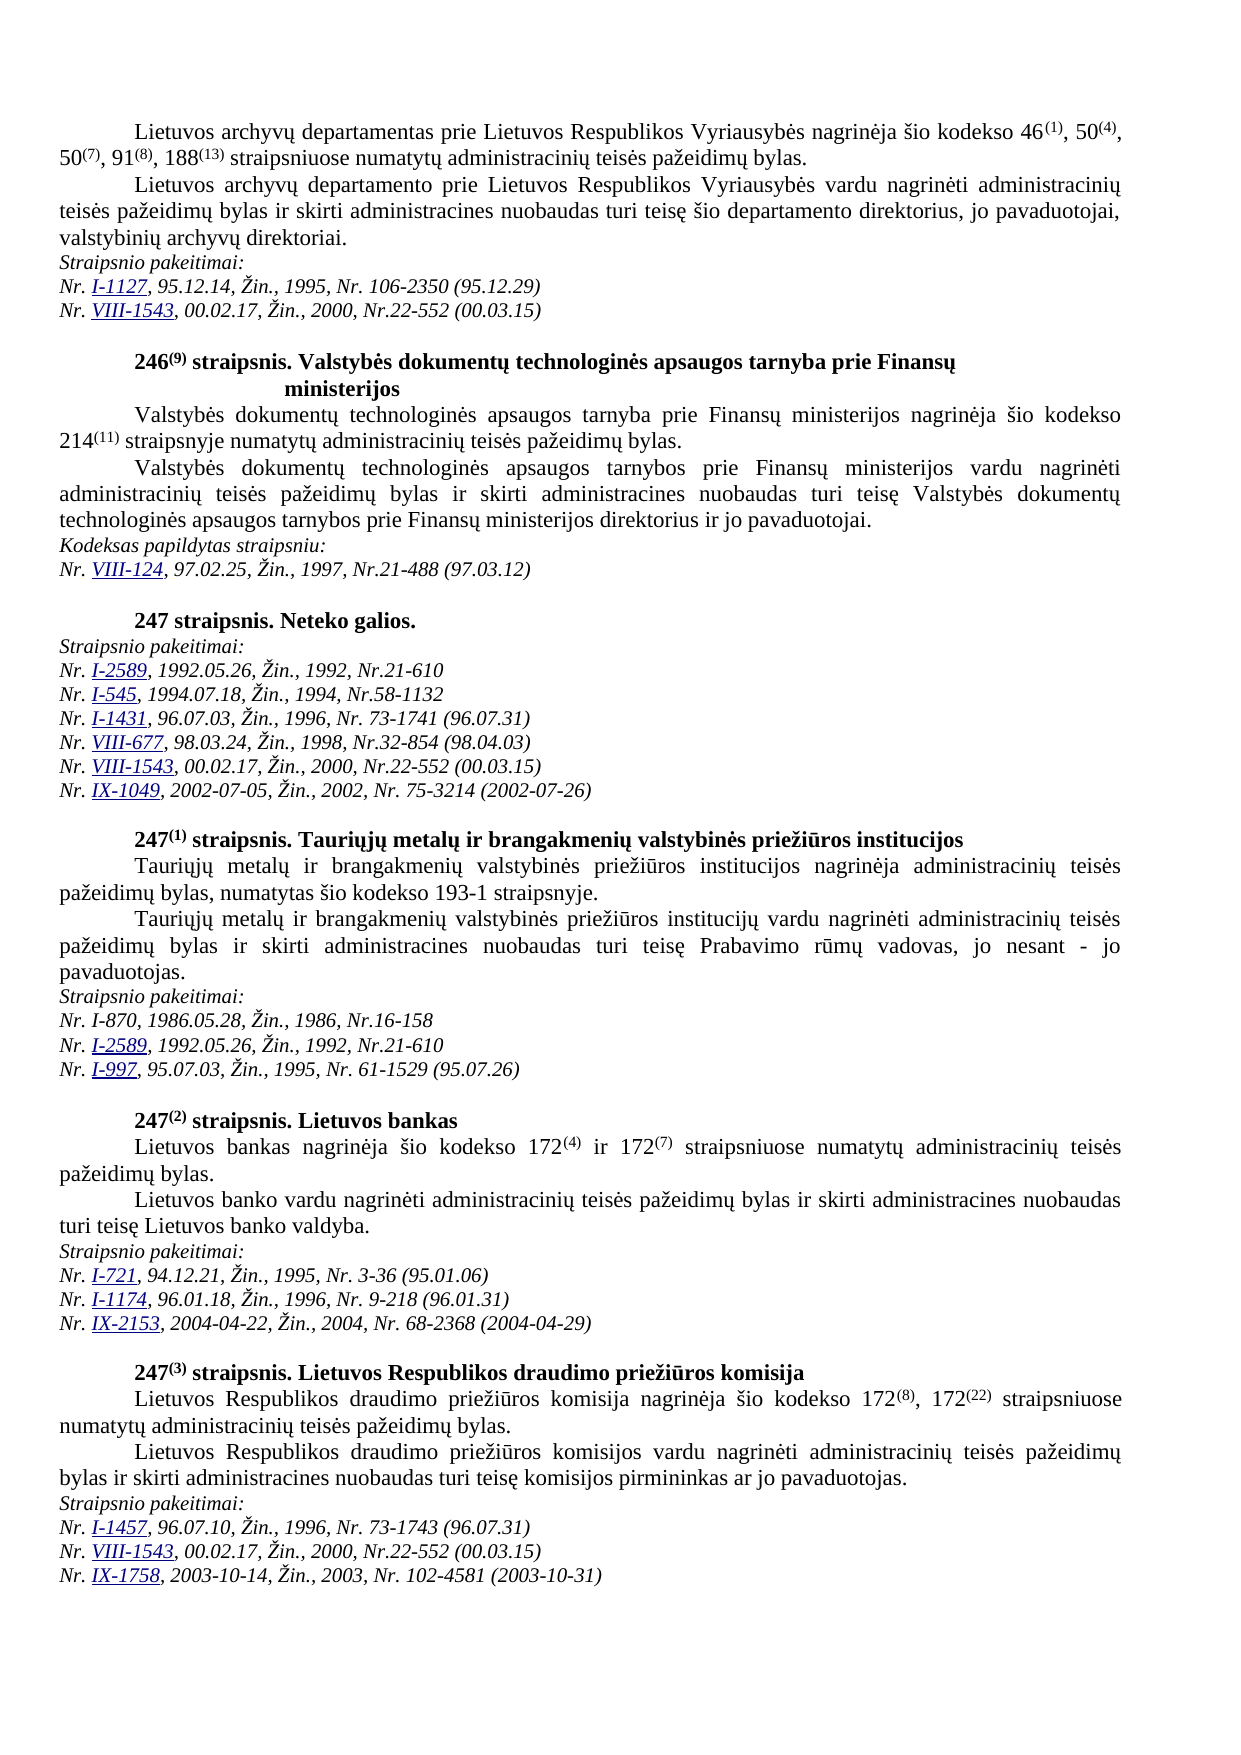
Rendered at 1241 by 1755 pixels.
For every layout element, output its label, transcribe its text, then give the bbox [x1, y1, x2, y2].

text 247(2) straipsnis. Lietuvos bankas [59, 1107, 1122, 1133]
text 246(9) straipsnis. Valstybės dokumentų technologinės apsaugos tarnyba prie Finansų [59, 348, 1122, 375]
text Nr. I-545, 1994.07.18, Žin., 1994, Nr.58-1132 [59, 682, 1122, 706]
text Nr. I-2589, 1992.05.26, Žin., 1992, Nr.21-610 [59, 1032, 1122, 1057]
text Tauriųjų metalų ir brangakmenių valstybinės priežiūros institucijos nagrinėja administracinių teisės pažeidimų bylas, numatytas šio kodekso 193-1 straipsnyje. [59, 853, 1122, 905]
text Nr. I-2589, 1992.05.26, Žin., 1992, Nr.21-610 [59, 658, 1122, 682]
text Valstybės dokumentų technologinės apsaugos tarnyba prie Finansų ministerijos nagrinėja šio kodekso 214(11) straipsnyje numatytų administracinių teisės pažeidimų bylas. [59, 401, 1122, 454]
text Lietuvos archyvų departamentas prie Lietuvos Respublikos Vyriausybės nagrinėja šio kodekso 46(1), 50(4), 50(7), 91(8), 188(13) straipsniuose numatytų administracinių teisės pažeidimų bylas. [59, 118, 1122, 171]
text Tauriųjų metalų ir brangakmenių valstybinės priežiūros institucijų vardu nagrinėti administracinių teisės pažeidimų bylas ir skirti administracines nuobaudas turi teisę Prabavimo rūmų vadovas, jo nesant - jo pavaduotojas. [59, 905, 1122, 984]
text Kodeksas papildytas straipsniu: [59, 533, 1122, 557]
text Lietuvos Respublikos draudimo priežiūros komisijos vardu nagrinėti administracinių teisės pažeidimų bylas ir skirti administracines nuobaudas turi teisę komisijos pirmininkas ar jo pavaduotojas. [59, 1438, 1122, 1491]
text Straipsnio pakeitimai: [59, 634, 1122, 658]
text Nr. I-1127, 95.12.14, Žin., 1995, Nr. 106-2350 (95.12.29) [59, 274, 1122, 298]
text Lietuvos bankas nagrinėja šio kodekso 172(4) ir 172(7) straipsniuose numatytų administracinių teisės pažeidimų bylas. [59, 1133, 1122, 1186]
text Lietuvos Respublikos draudimo priežiūros komisija nagrinėja šio kodekso 172(8), 172(22) straipsniuose numatytų administracinių teisės pažeidimų bylas. [59, 1385, 1122, 1438]
text Nr. VIII-677, 98.03.24, Žin., 1998, Nr.32-854 (98.04.03) [59, 730, 1122, 754]
text Valstybės dokumentų technologinės apsaugos tarnybos prie Finansų ministerijos vardu nagrinėti administracinių teisės pažeidimų bylas ir skirti administracines nuobaudas turi teisę Valstybės dokumentų technologinės apsaugos tarnybos prie Finansų ministerijos direktorius ir jo pavaduotojai. [59, 454, 1122, 533]
text Nr. VIII-1543, 00.02.17, Žin., 2000, Nr.22-552 (00.03.15) [59, 754, 1122, 778]
text 247(1) straipsnis. Tauriųjų metalų ir brangakmenių valstybinės priežiūros institucijos [59, 826, 1122, 853]
text Nr. IX-1049, 2002-07-05, Žin., 2002, Nr. 75-3214 (2002-07-26) [59, 778, 1122, 802]
text Straipsnio pakeitimai: [59, 1239, 1122, 1263]
text Nr. I-1457, 96.07.10, Žin., 1996, Nr. 73-1743 (96.07.31) [59, 1515, 1122, 1539]
text Nr. I-870, 1986.05.28, Žin., 1986, Nr.16-158 [59, 1008, 1122, 1032]
text Nr. I-997, 95.07.03, Žin., 1995, Nr. 61-1529 (95.07.26) [59, 1057, 1122, 1081]
text Nr. VIII-1543, 00.02.17, Žin., 2000, Nr.22-552 (00.03.15) [59, 298, 1122, 322]
text 247(3) straipsnis. Lietuvos Respublikos draudimo priežiūros komisija [59, 1359, 1122, 1385]
text Straipsnio pakeitimai: [59, 250, 1122, 274]
text 247 straipsnis. Neteko galios. [59, 607, 1122, 634]
text Nr. VIII-124, 97.02.25, Žin., 1997, Nr.21-488 (97.03.12) [59, 557, 1122, 581]
text Nr. I-721, 94.12.21, Žin., 1995, Nr. 3-36 (95.01.06) [59, 1263, 1122, 1287]
text Nr. VIII-1543, 00.02.17, Žin., 2000, Nr.22-552 (00.03.15) [59, 1539, 1122, 1563]
text Lietuvos archyvų departamento prie Lietuvos Respublikos Vyriausybės vardu nagrinėti administracinių teisės pažeidimų bylas ir skirti administracines nuobaudas turi teisę šio departamento direktorius, jo pavaduotojai, valstybinių archyvų direktoriai. [59, 171, 1122, 250]
text Straipsnio pakeitimai: [59, 984, 1122, 1008]
text Nr. IX-2153, 2004-04-22, Žin., 2004, Nr. 68-2368 (2004-04-29) [59, 1311, 1122, 1335]
text Nr. I-1174, 96.01.18, Žin., 1996, Nr. 9-218 (96.01.31) [59, 1287, 1122, 1311]
text ministerijos [209, 375, 1122, 401]
text Nr. I-1431, 96.07.03, Žin., 1996, Nr. 73-1741 (96.07.31) [59, 706, 1122, 730]
text Straipsnio pakeitimai: [59, 1491, 1122, 1515]
text Nr. IX-1758, 2003-10-14, Žin., 2003, Nr. 102-4581 (2003-10-31) [59, 1563, 1122, 1587]
text Lietuvos banko vardu nagrinėti administracinių teisės pažeidimų bylas ir skirti administracines nuobaudas turi teisę Lietuvos banko valdyba. [59, 1186, 1122, 1239]
